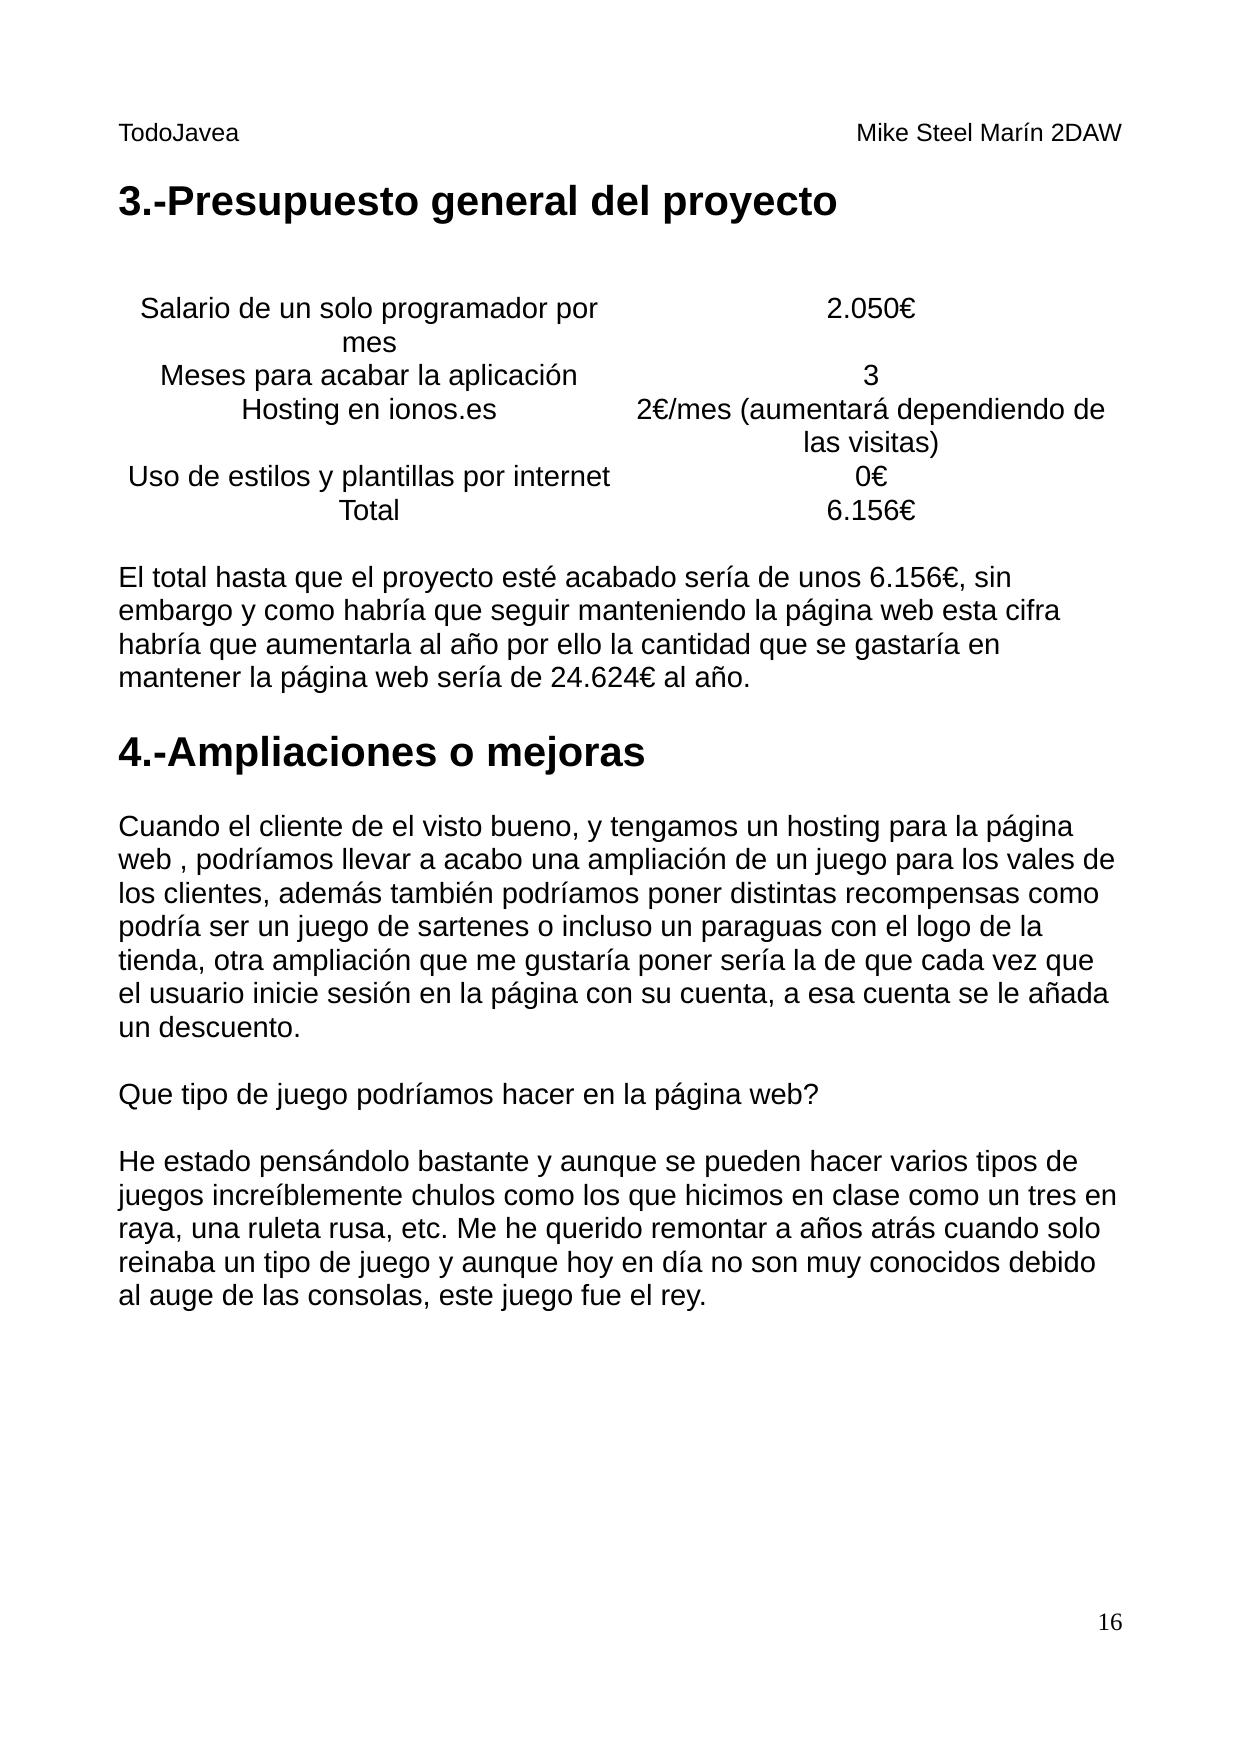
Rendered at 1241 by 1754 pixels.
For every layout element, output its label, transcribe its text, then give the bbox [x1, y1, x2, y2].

table_cell Uso de estilos y plantillas por internet [118, 459, 620, 493]
table_header Salario de un solo programador por mes [118, 291, 620, 358]
table_header 2.050€ [620, 291, 1122, 358]
text He estado pensándolo bastante y aunque se pueden hacer varios tipos de juegos increíblemente chulos como los que hicimos en clase como un tres en raya, una ruleta rusa, etc. Me he querido remontar a años atrás cuando solo reinaba un tipo de juego y aunque hoy en día no son muy conocidos debido al auge de las consolas, este juego fue el rey. [118, 1144, 1122, 1312]
table_cell 2€/mes (aumentará dependiendo de las visitas) [620, 392, 1122, 459]
table_cell 0€ [620, 459, 1122, 493]
text Cuando el cliente de el visto bueno, y tengamos un hosting para la página web , podríamos llevar a acabo una ampliación de un juego para los vales de los clientes, además también podríamos poner distintas recompensas como podría ser un juego de sartenes o incluso un paraguas con el logo de la tienda, otra ampliación que me gustaría poner sería la de que cada vez que el usuario inicie sesión en la página con su cuenta, a esa cuenta se le añada un descuento. [118, 809, 1122, 1044]
table_cell Total [118, 493, 620, 526]
text Que tipo de juego podríamos hacer en la página web? [118, 1077, 1122, 1111]
text El total hasta que el proyecto esté acabado sería de unos 6.156€, sin embargo y como habría que seguir manteniendo la página web esta cifra habría que aumentarla al año por ello la cantidad que se gastaría en mantener la página web sería de 24.624€ al año. [118, 560, 1122, 694]
table_cell 3 [620, 359, 1122, 392]
table_cell Meses para acabar la aplicación [118, 359, 620, 392]
table_cell 6.156€ [620, 493, 1122, 526]
table_cell Hosting en ionos.es [118, 392, 620, 459]
text 4.-Ampliaciones o mejoras [118, 727, 1122, 775]
text 3.-Presupuesto general del proyecto [118, 176, 1122, 224]
